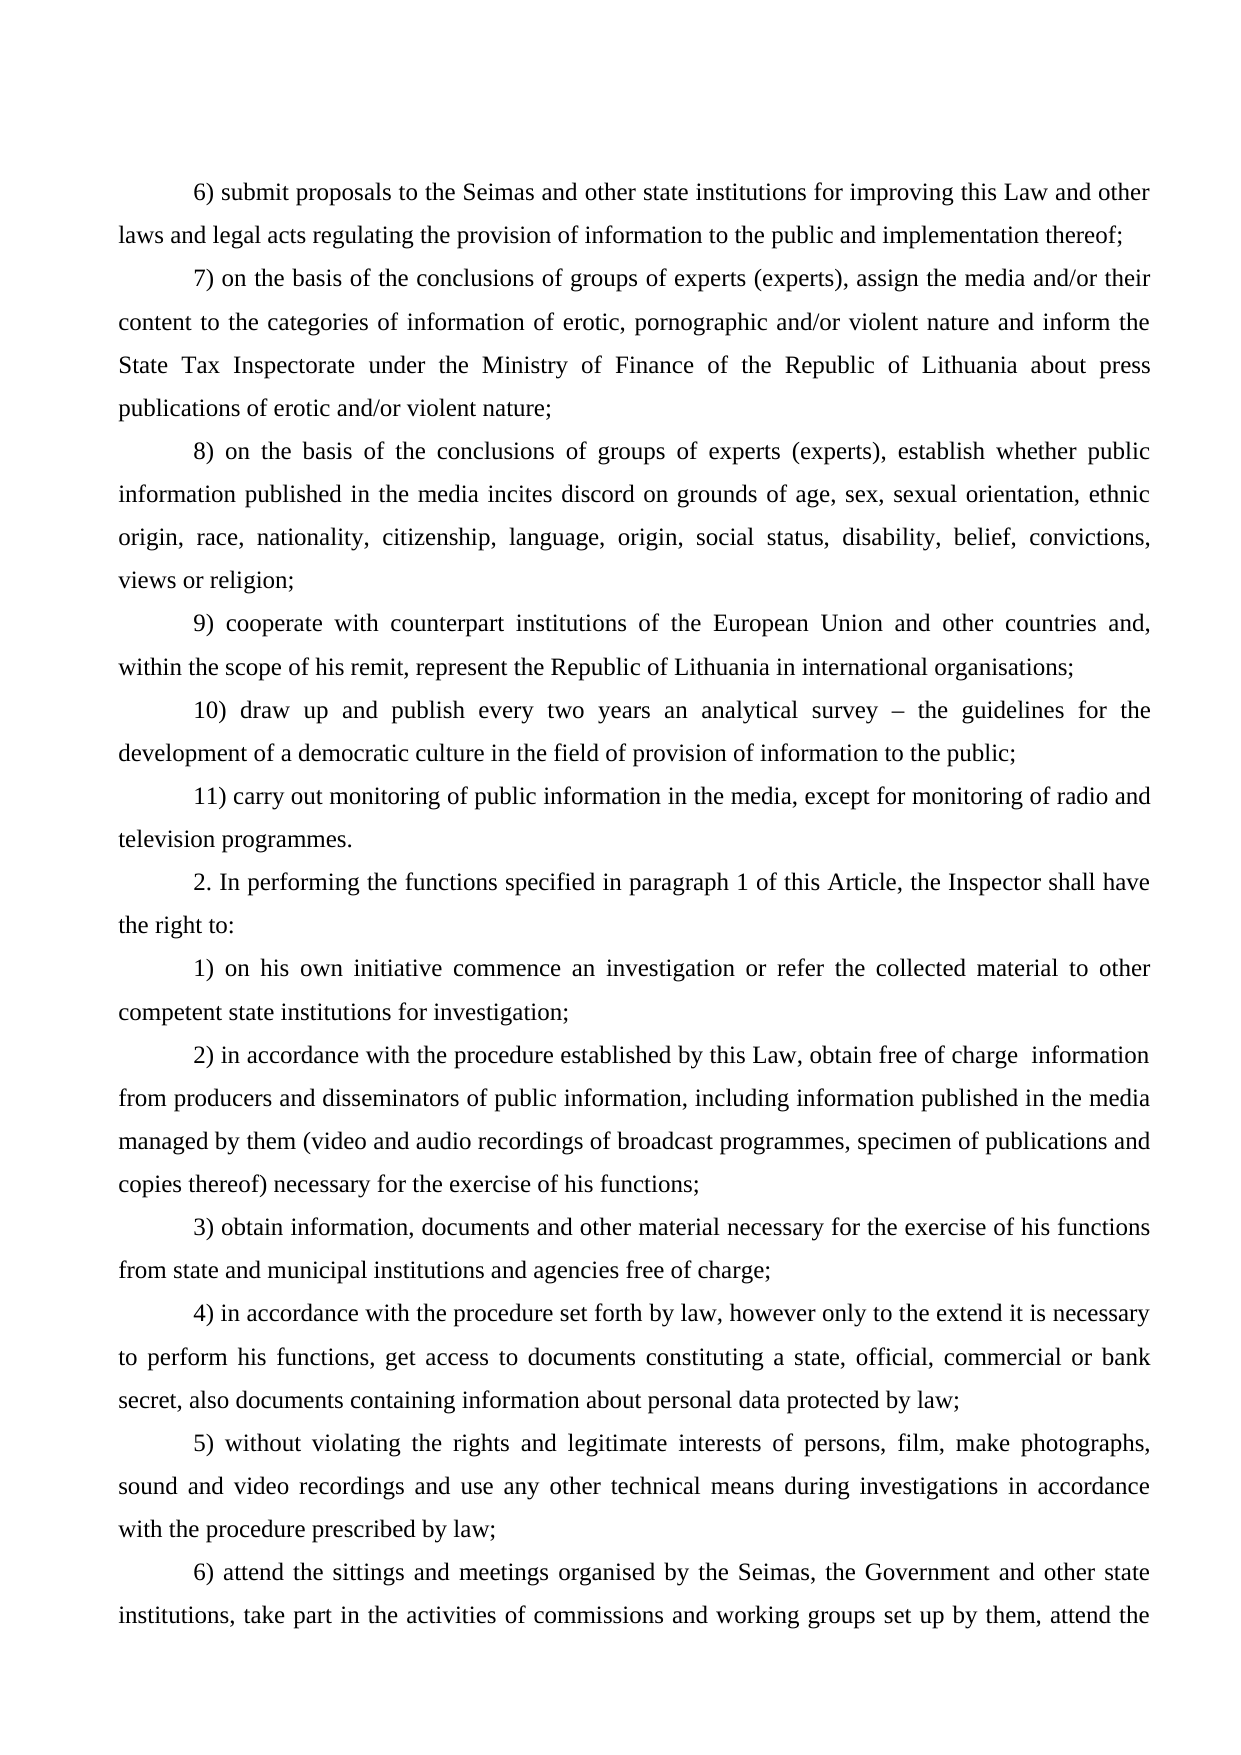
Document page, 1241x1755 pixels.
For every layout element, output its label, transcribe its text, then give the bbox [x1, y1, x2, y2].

text 6) attend the sittings and meetings organised by the Seimas, the Government and other state institutions, take part in the activities of commissions and working groups set up by them, attend the [118, 1557, 1152, 1629]
text 11) carry out monitoring of public information in the media, except for monitoring of radio and television programmes. [118, 781, 1152, 853]
text 10) draw up and publish every two years an analytical survey – the guidelines for the development of a democratic culture in the field of provision of information to the public; [118, 695, 1152, 767]
text 2) in accordance with the procedure established by this Law, obtain free of charge information from producers and disseminators of public information, including information published in the media managed by them (video and audio recordings of broadcast programmes, specimen of publications and copies thereof) necessary for the exercise of his functions; [118, 1040, 1152, 1198]
text 3) obtain information, documents and other material necessary for the exercise of his functions from state and municipal institutions and agencies free of charge; [118, 1212, 1152, 1284]
text 4) in accordance with the procedure set forth by law, however only to the extend it is necessary to perform his functions, get access to documents constituting a state, official, commercial or bank secret, also documents containing information about personal data protected by law; [118, 1298, 1152, 1413]
text 5) without violating the rights and legitimate interests of persons, film, make photographs, sound and video recordings and use any other technical means during investigations in accordance with the procedure prescribed by law; [118, 1428, 1152, 1543]
text 6) submit proposals to the Seimas and other state institutions for improving this Law and other laws and legal acts regulating the provision of information to the public and implementation thereof; [118, 177, 1152, 249]
text 2. In performing the functions specified in paragraph 1 of this Article, the Inspector shall have the right to: [118, 867, 1152, 939]
text 7) on the basis of the conclusions of groups of experts (experts), assign the media and/or their content to the categories of information of erotic, pornographic and/or violent nature and inform the State Tax Inspectorate under the Ministry of Finance of the Republic of Lithuania about press publications of erotic and/or violent nature; [118, 263, 1152, 422]
text 1) on his own initiative commence an investigation or refer the collected material to other competent state institutions for investigation; [118, 953, 1152, 1025]
text 8) on the basis of the conclusions of groups of experts (experts), establish whether public information published in the media incites discord on grounds of age, sex, sexual orientation, ethnic origin, race, nationality, citizenship, language, origin, social status, disability, belief, convictions, views or religion; [118, 436, 1152, 594]
text 9) cooperate with counterpart institutions of the European Union and other countries and, within the scope of his remit, represent the Republic of Lithuania in international organisations; [118, 608, 1152, 680]
